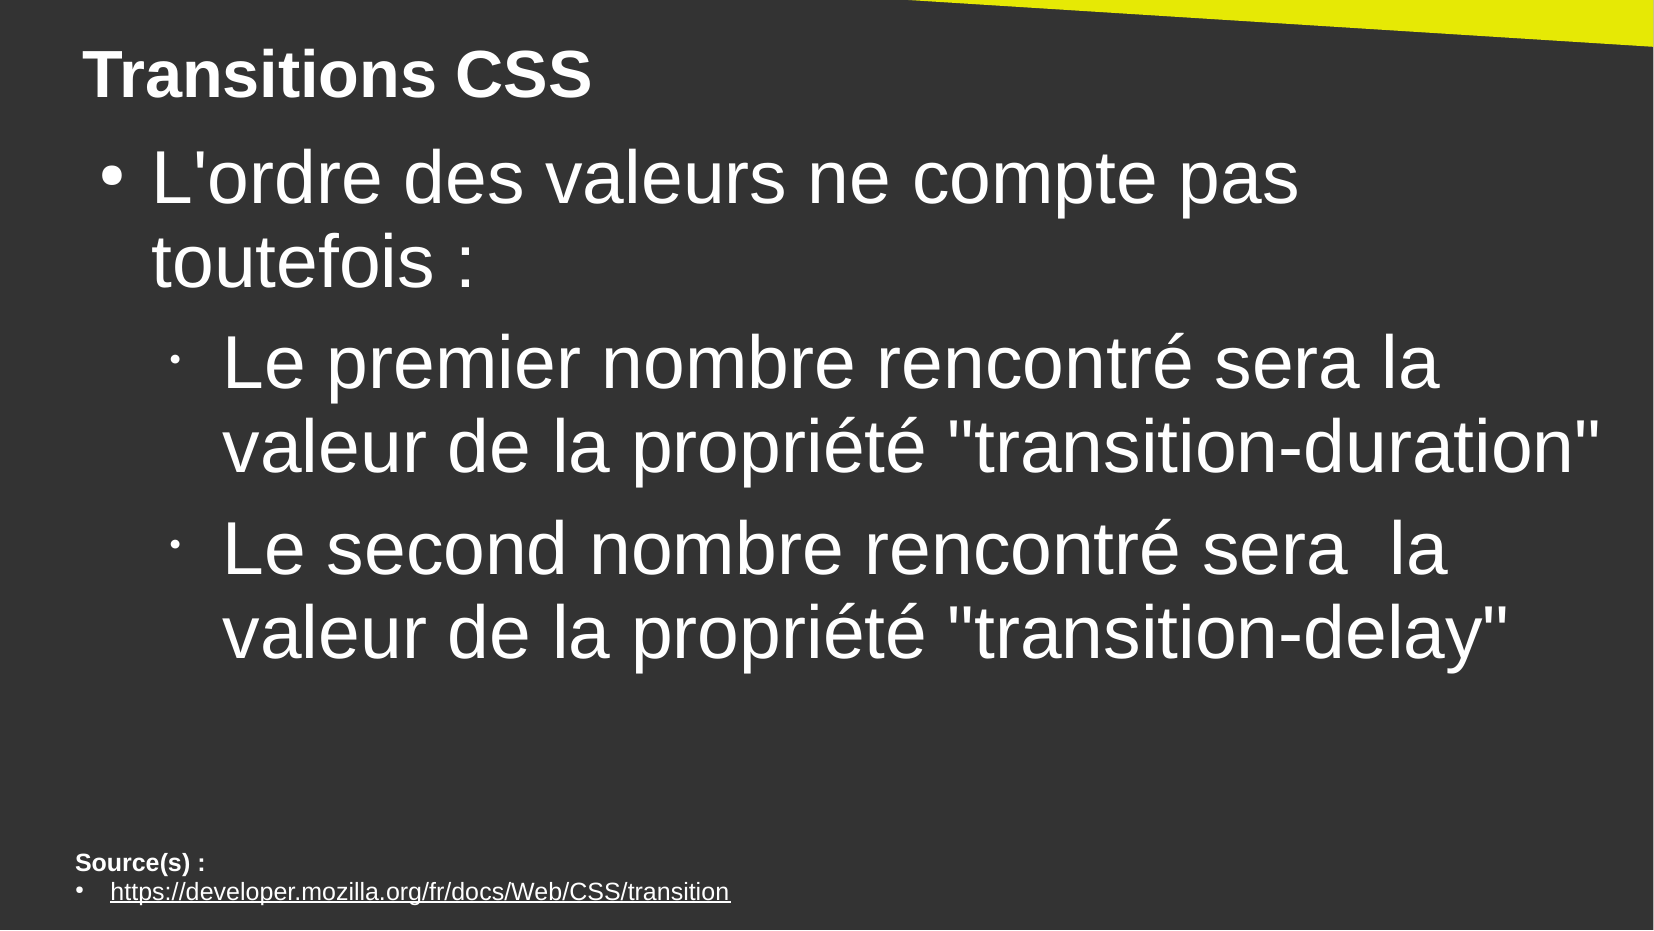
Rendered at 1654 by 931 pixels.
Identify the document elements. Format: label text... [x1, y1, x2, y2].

text_box [908, 0, 1654, 47]
list L'ordre des valeurs ne compte pas toutefois : Le premier nombre rencontré sera la valeur de la propriété "transition-duration" Le second nombre rencontré sera la valeur de la propriété "transition-delay" [80, 135, 1620, 756]
text_box Source(s) : https://developer.mozilla.org/fr/docs/Web/CSS/transition [60, 841, 1546, 931]
title Transitions CSS [82, 37, 1571, 114]
